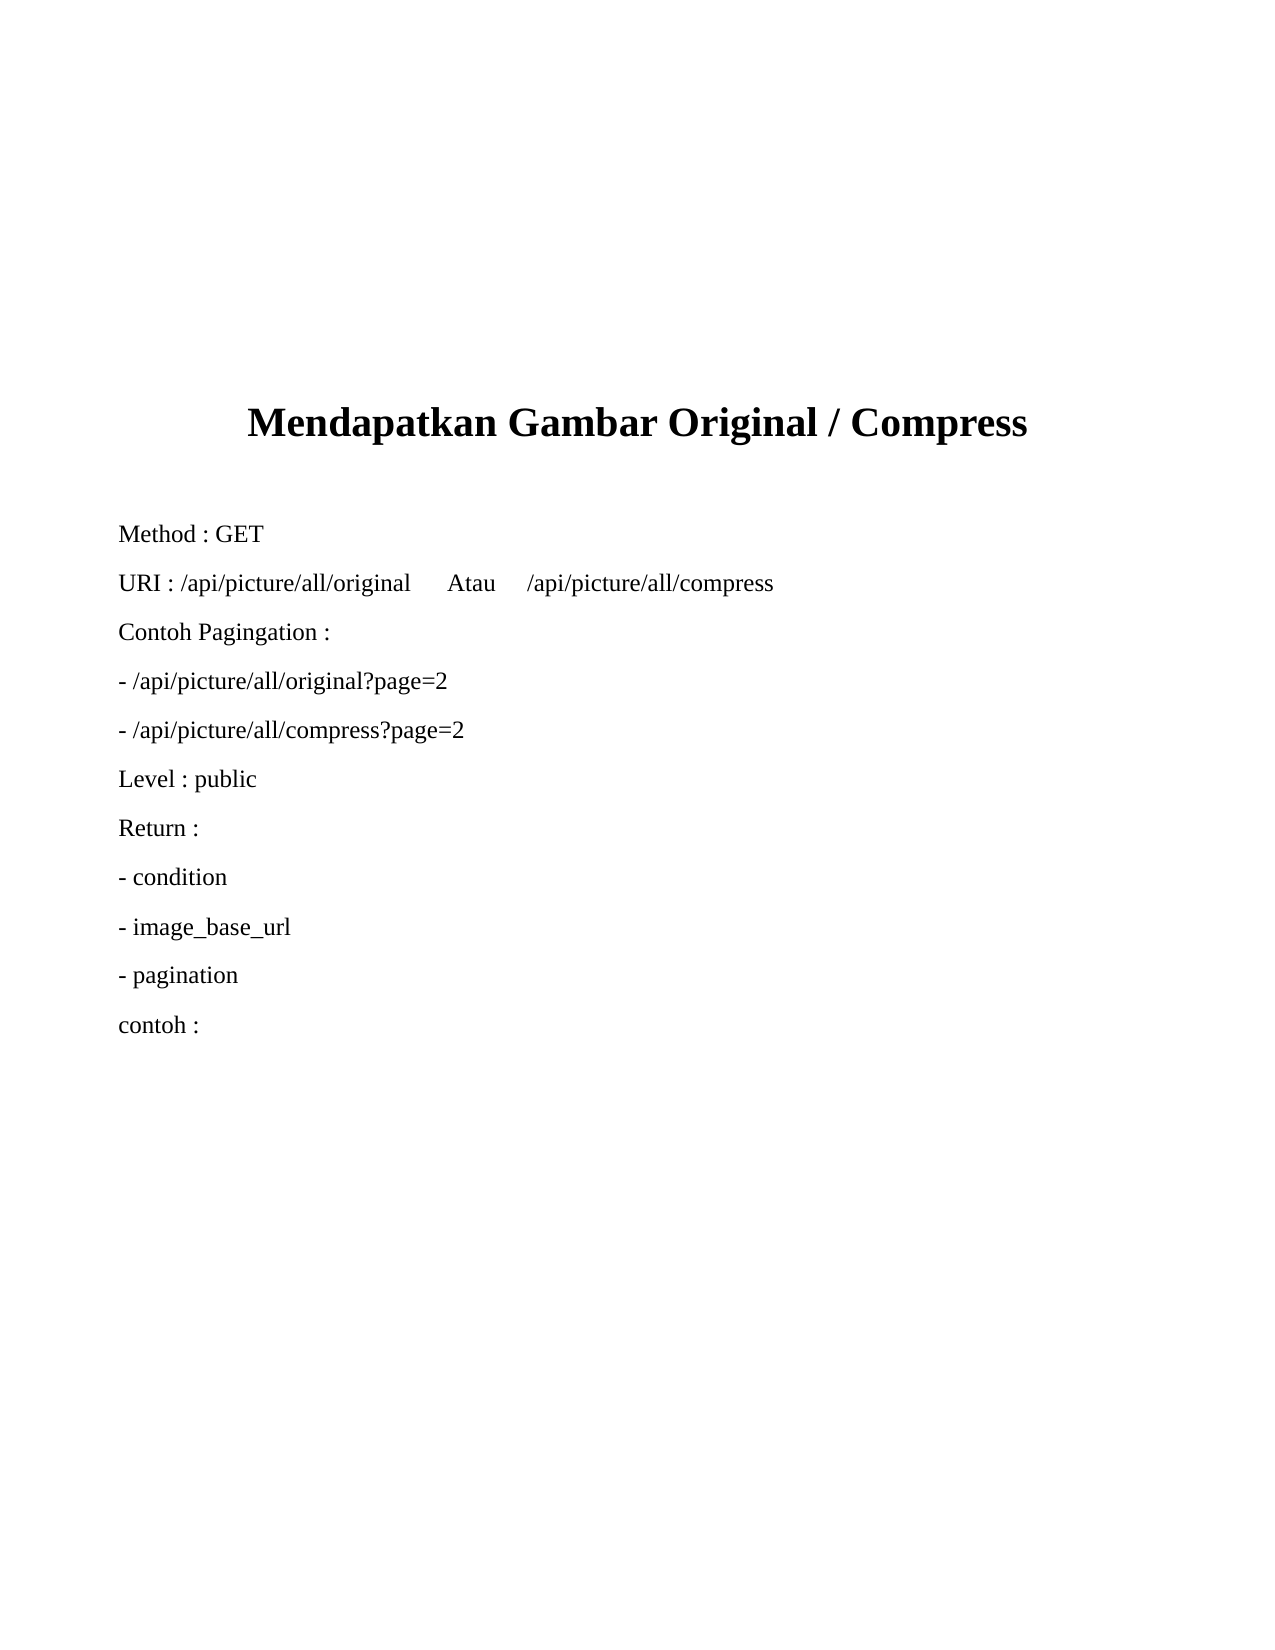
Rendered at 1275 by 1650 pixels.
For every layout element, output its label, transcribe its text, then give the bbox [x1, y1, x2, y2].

text URI : /api/picture/all/original Atau /api/picture/all/compress [118, 568, 1157, 597]
text - pagination [118, 961, 1157, 989]
text contoh : [118, 1010, 1157, 1038]
text Mendapatkan Gambar Original / Compress [118, 398, 1157, 446]
text - /api/picture/all/compress?page=2 [118, 715, 1157, 744]
text - /api/picture/all/original?page=2 [118, 666, 1157, 695]
text Method : GET [118, 519, 1157, 548]
text - condition [118, 862, 1157, 891]
text Return : [118, 813, 1157, 842]
text - image_base_url [118, 912, 1157, 940]
text Contoh Pagingation : [118, 617, 1157, 646]
text Level : public [118, 764, 1157, 793]
